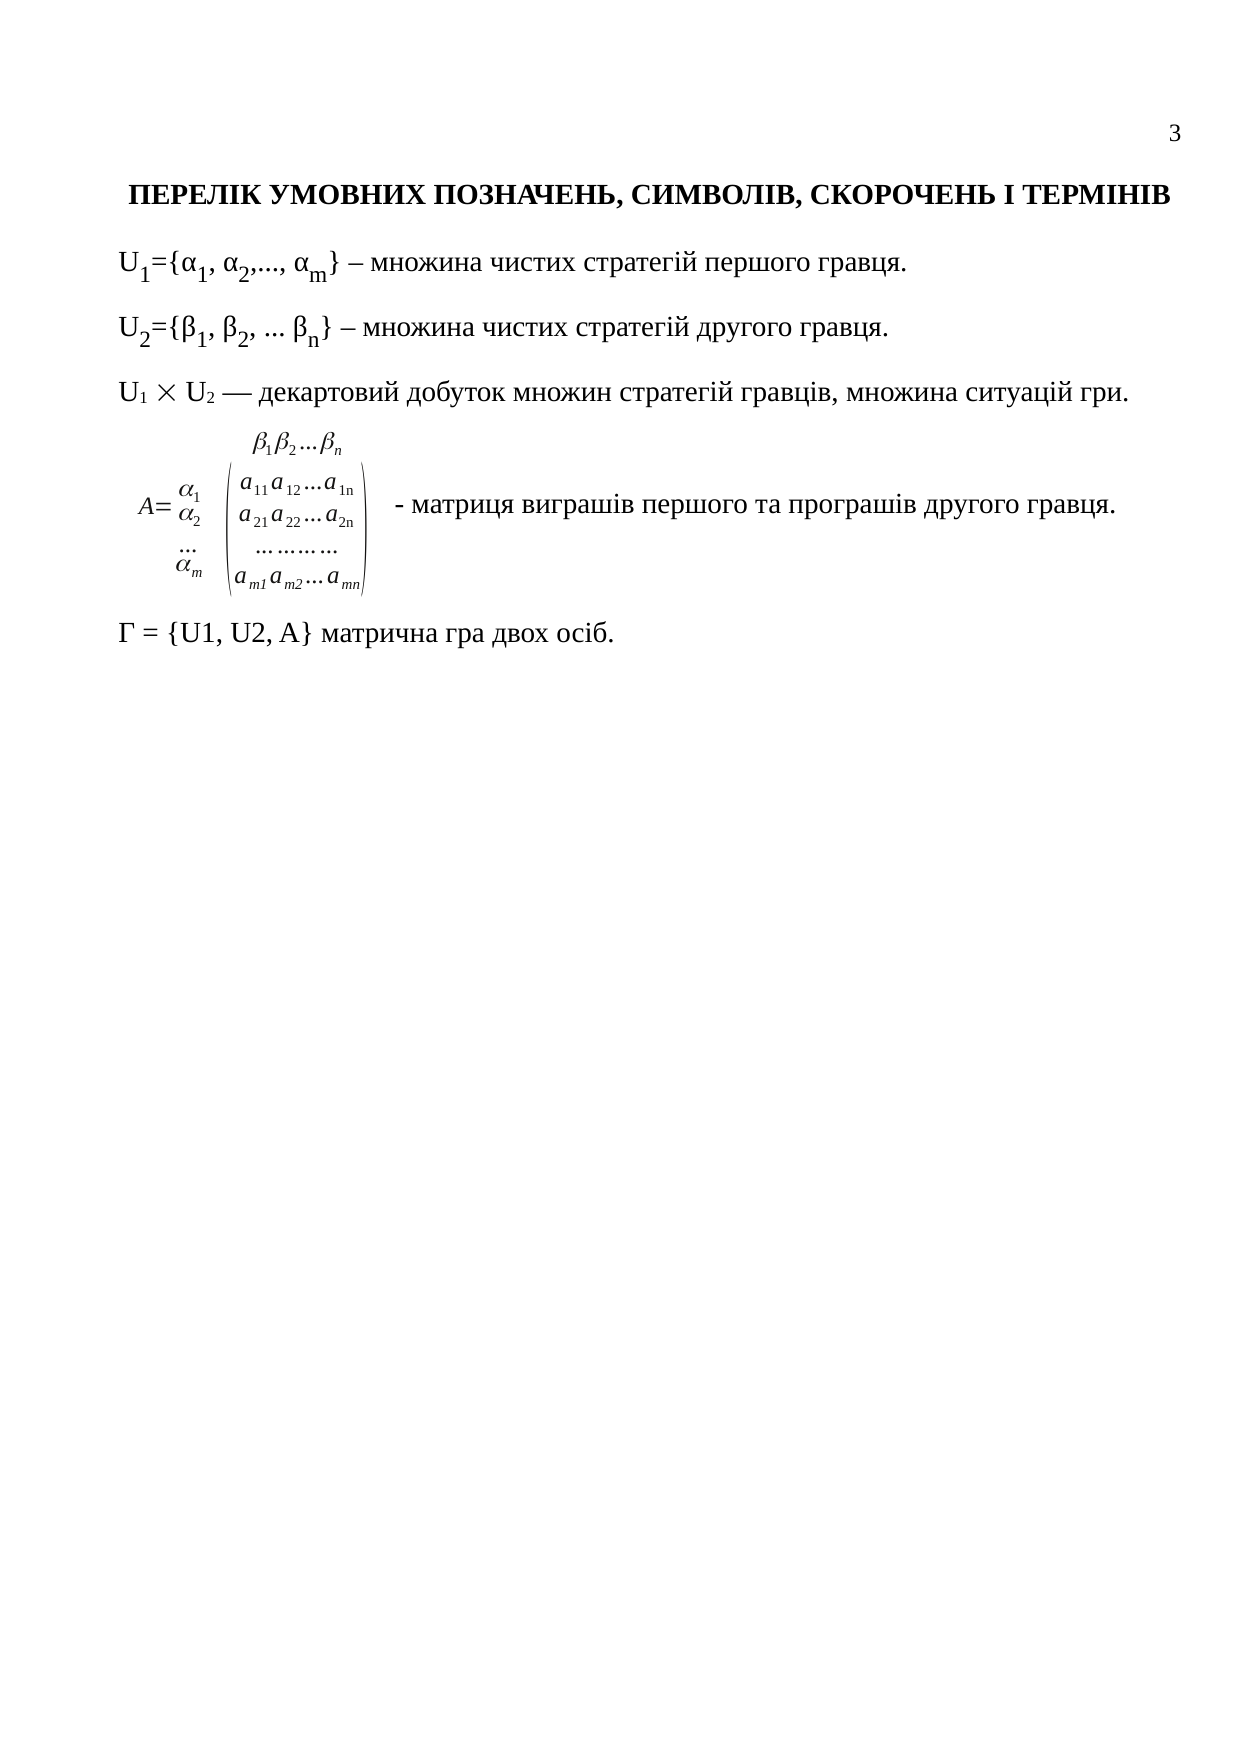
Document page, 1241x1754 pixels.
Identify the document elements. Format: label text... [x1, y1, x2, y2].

text U1={α1, α2,..., αm} – множина чистих стратегій першого гравця. [118, 244, 1181, 287]
text U1 × U2 — декартовий добуток множин стратегій гравців, множина ситуацій гри. [118, 374, 1181, 408]
text U2={β1, β2, ... βn} – множина чистих стратегій другого гравця. [118, 309, 1181, 352]
text Г = {U1, U2, A} матрична гра двох осіб. [118, 616, 1181, 649]
text ПЕРЕЛІК УМОВНИХ ПОЗНАЧЕНЬ, СИМВОЛІВ, СКОРОЧЕНЬ І ТЕРМІНІВ [118, 177, 1181, 211]
text - матриця виграшів першого та програшів другого гравця. [118, 424, 1181, 599]
